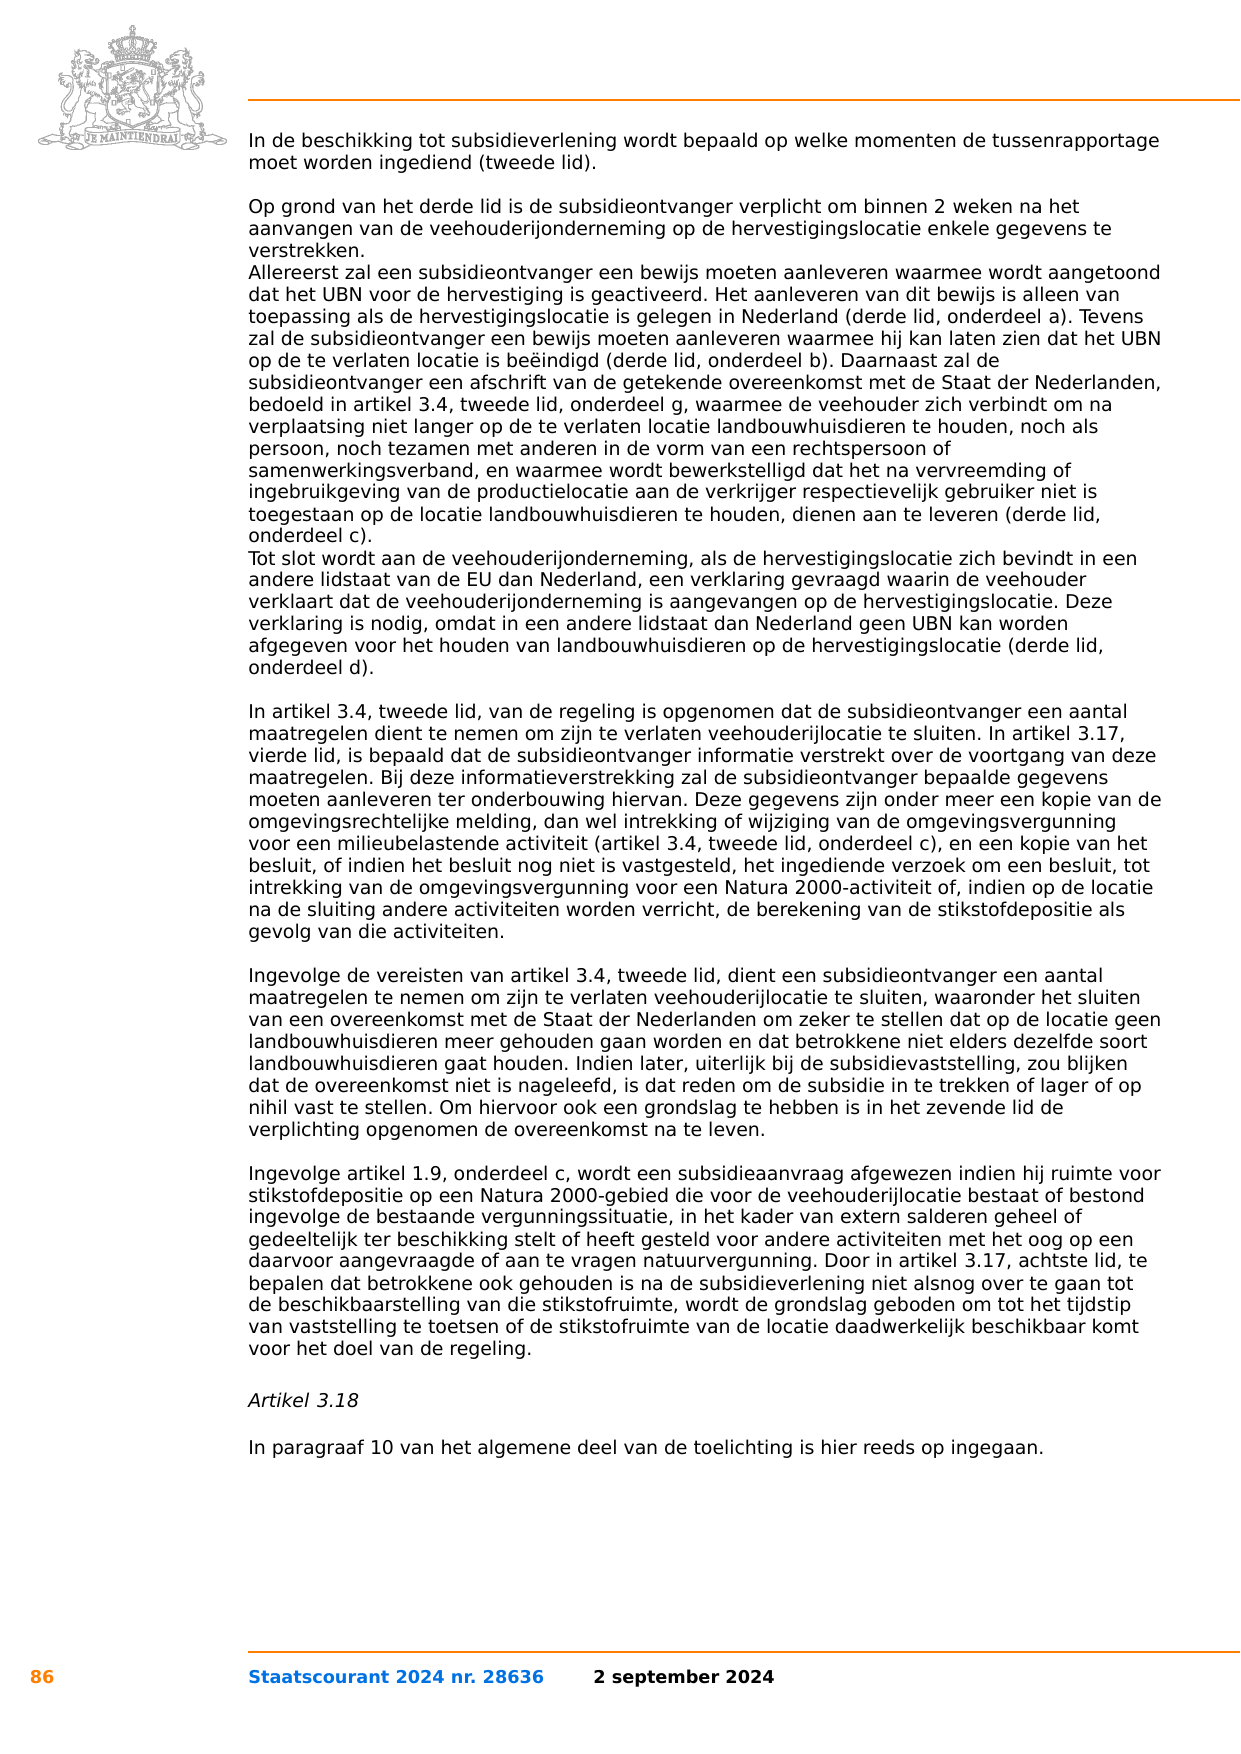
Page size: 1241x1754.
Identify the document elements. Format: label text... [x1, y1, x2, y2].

text In paragraaf 10 van het algemene deel van de toelichting is hier reeds op ingegaan. [248, 1437, 1163, 1459]
picture [38, 25, 227, 150]
text Ingevolge artikel 1.9, onderdeel c, wordt een subsidieaanvraag afgewezen indien hij ruimte voor stikstofdepositie op een Natura 2000-gebied die voor de veehouderijlocatie bestaat of bestond ingevolge de bestaande vergunningssituatie, in het kader van extern salderen geheel of gedeeltelijk ter beschikking stelt of heeft gesteld voor andere activiteiten met het oog op een daarvoor aangevraagde of aan te vragen natuurvergunning. Door in artikel 3.17, achtste lid, te bepalen dat betrokkene ook gehouden is na de subsidieverlening niet alsnog over te gaan tot de beschikbaarstelling van die stikstofruimte, wordt de grondslag geboden om tot het tijdstip van vaststelling te toetsen of de stikstofruimte van de locatie daadwerkelijk beschikbaar komt voor het doel van de regeling. [248, 1162, 1163, 1360]
text In de beschikking tot subsidieverlening wordt bepaald op welke momenten de tussenrapportage moet worden ingediend (tweede lid). [248, 130, 1163, 174]
text Op grond van het derde lid is de subsidieontvanger verplicht om binnen 2 weken na het aanvangen van de veehouderijonderneming op de hervestigingslocatie enkele gegevens te verstrekken. [248, 196, 1163, 262]
text In artikel 3.4, tweede lid, van de regeling is opgenomen dat de subsidieontvanger een aantal maatregelen dient te nemen om zijn te verlaten veehouderijlocatie te sluiten. In artikel 3.17, vierde lid, is bepaald dat de subsidieontvanger informatie verstrekt over de voortgang van deze maatregelen. Bij deze informatieverstrekking zal de subsidieontvanger bepaalde gegevens moeten aanleveren ter onderbouwing hiervan. Deze gegevens zijn onder meer een kopie van de omgevingsrechtelijke melding, dan wel intrekking of wijziging van de omgevingsvergunning voor een milieubelastende activiteit (artikel 3.4, tweede lid, onderdeel c), en een kopie van het besluit, of indien het besluit nog niet is vastgesteld, het ingediende verzoek om een besluit, tot intrekking van de omgevingsvergunning voor een Natura 2000-activiteit of, indien op de locatie na de sluiting andere activiteiten worden verricht, de berekening van de stikstofdepositie als gevolg van die activiteiten. [248, 701, 1163, 943]
text Allereerst zal een subsidieontvanger een bewijs moeten aanleveren waarmee wordt aangetoond dat het UBN voor de hervestiging is geactiveerd. Het aanleveren van dit bewijs is alleen van toepassing als de hervestigingslocatie is gelegen in Nederland (derde lid, onderdeel a). Tevens zal de subsidieontvanger een bewijs moeten aanleveren waarmee hij kan laten zien dat het UBN op de te verlaten locatie is beëindigd (derde lid, onderdeel b). Daarnaast zal de subsidieontvanger een afschrift van de getekende overeenkomst met de Staat der Nederlanden, bedoeld in artikel 3.4, tweede lid, onderdeel g, waarmee de veehouder zich verbindt om na verplaatsing niet langer op de te verlaten locatie landbouwhuisdieren te houden, noch als persoon, noch tezamen met anderen in de vorm van een rechtspersoon of samenwerkingsverband, en waarmee wordt bewerkstelligd dat het na vervreemding of ingebruikgeving van de productielocatie aan de verkrijger respectievelijk gebruiker niet is toegestaan op de locatie landbouwhuisdieren te houden, dienen aan te leveren (derde lid, onderdeel c). [248, 262, 1163, 547]
text Ingevolge de vereisten van artikel 3.4, tweede lid, dient een subsidieontvanger een aantal maatregelen te nemen om zijn te verlaten veehouderijlocatie te sluiten, waaronder het sluiten van een overeenkomst met de Staat der Nederlanden om zeker te stellen dat op de locatie geen landbouwhuisdieren meer gehouden gaan worden en dat betrokkene niet elders dezelfde soort landbouwhuisdieren gaat houden. Indien later, uiterlijk bij de subsidievaststelling, zou blijken dat de overeenkomst niet is nageleefd, is dat reden om de subsidie in te trekken of lager of op nihil vast te stellen. Om hiervoor ook een grondslag te hebben is in het zevende lid de verplichting opgenomen de overeenkomst na te leven. [248, 965, 1163, 1141]
subtitle Artikel 3.18 [248, 1390, 1163, 1412]
text Tot slot wordt aan de veehouderijonderneming, als de hervestigingslocatie zich bevindt in een andere lidstaat van de EU dan Nederland, een verklaring gevraagd waarin de veehouder verklaart dat de veehouderijonderneming is aangevangen op de hervestigingslocatie. Deze verklaring is nodig, omdat in een andere lidstaat dan Nederland geen UBN kan worden afgegeven voor het houden van landbouwhuisdieren op de hervestigingslocatie (derde lid, onderdeel d). [248, 547, 1163, 679]
